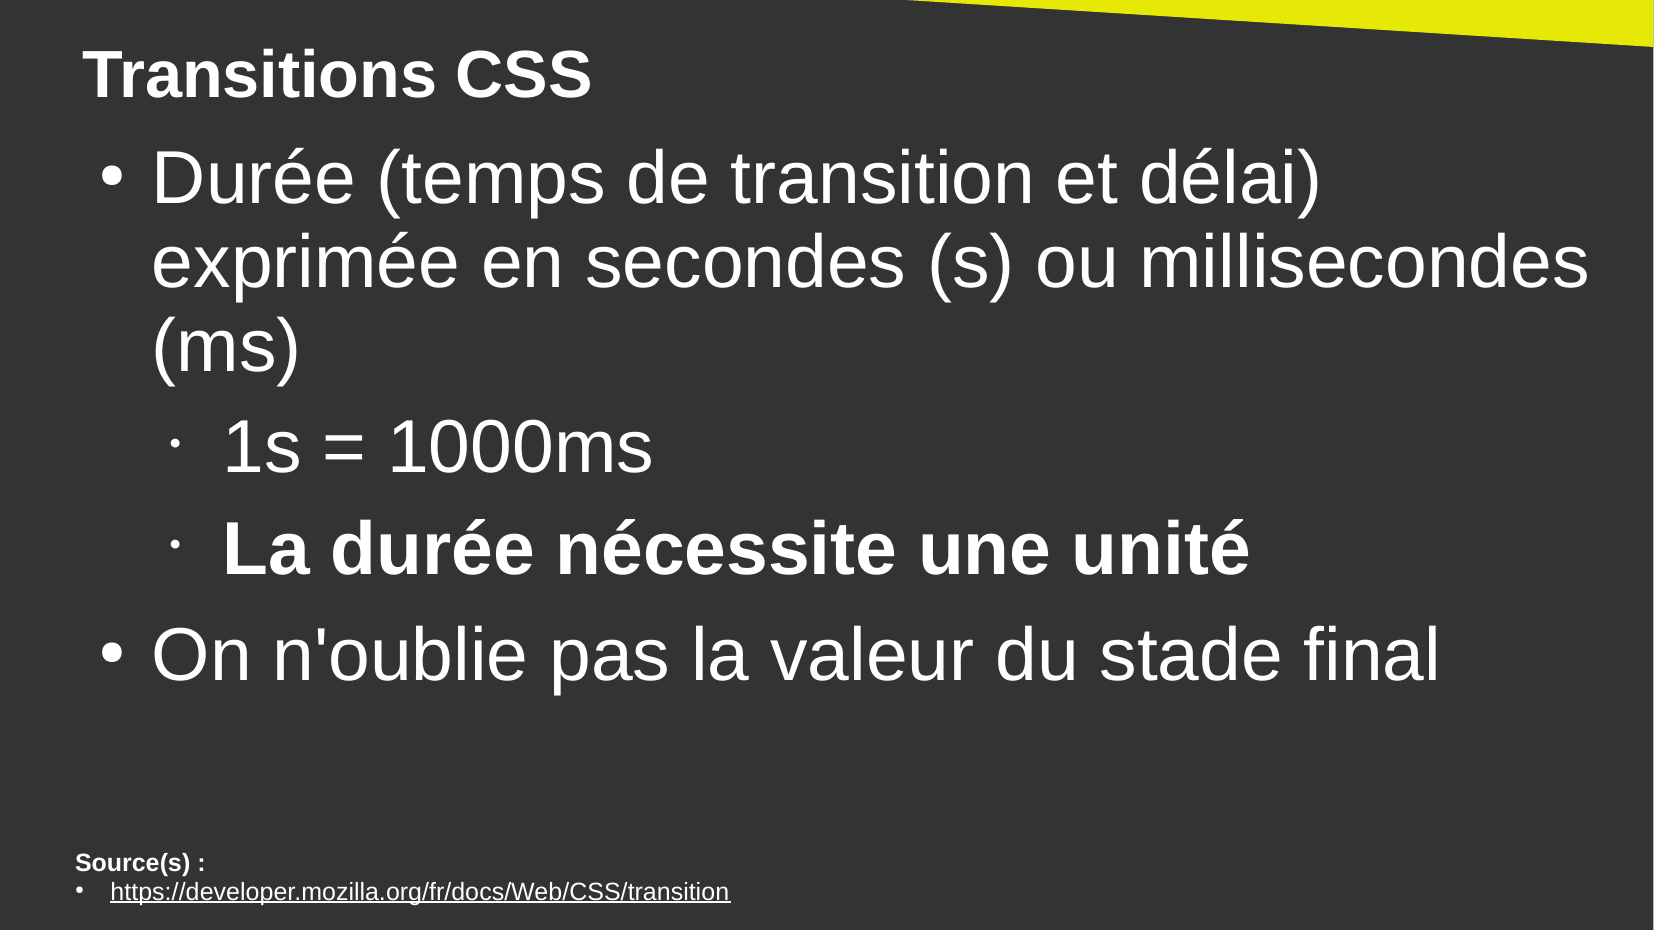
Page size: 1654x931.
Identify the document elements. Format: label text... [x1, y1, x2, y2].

list Durée (temps de transition et délai) exprimée en secondes (s) ou millisecondes (ms) 1s = 1000ms La durée nécessite une unité On n'oublie pas la valeur du stade final [80, 135, 1620, 733]
text_box Source(s) : https://developer.mozilla.org/fr/docs/Web/CSS/transition [60, 841, 1546, 931]
title Transitions CSS [82, 37, 1571, 114]
text_box [906, 0, 1654, 47]
